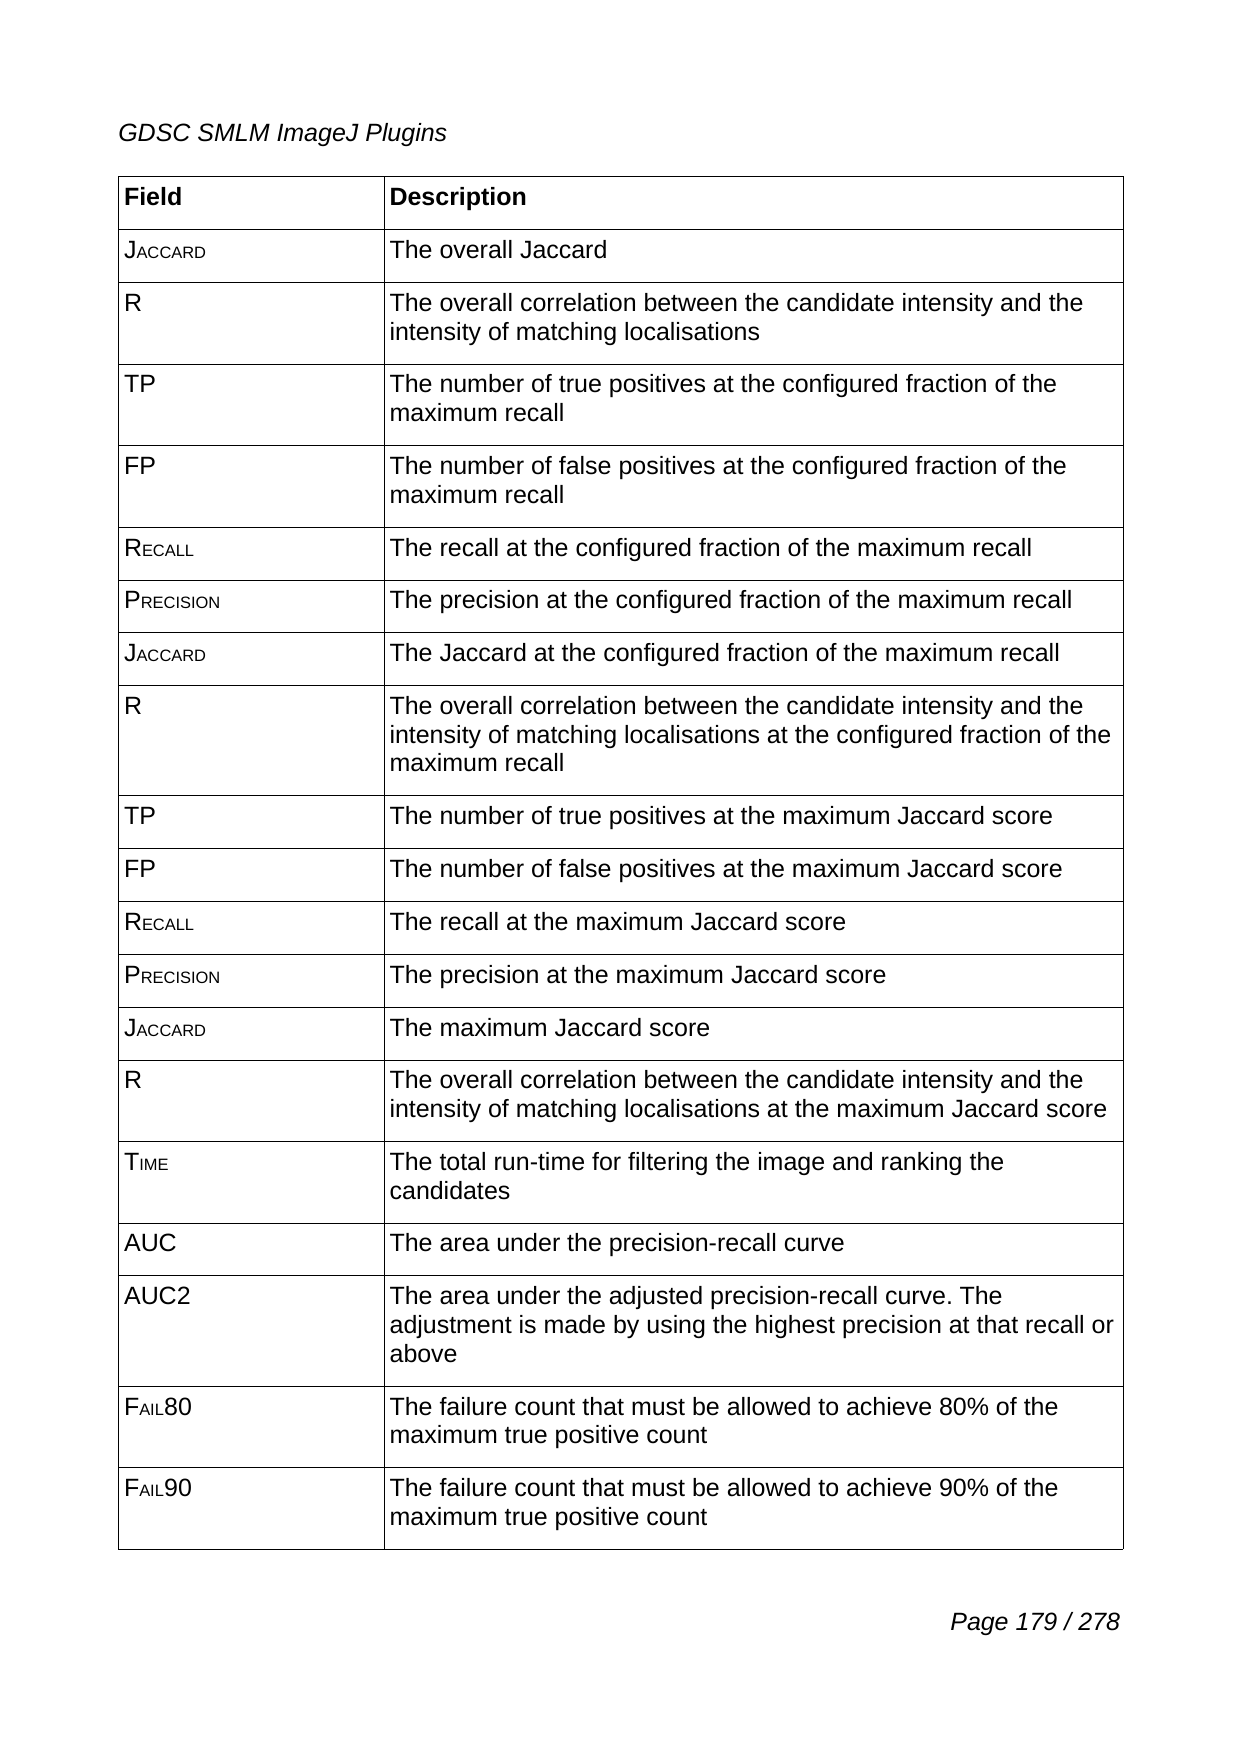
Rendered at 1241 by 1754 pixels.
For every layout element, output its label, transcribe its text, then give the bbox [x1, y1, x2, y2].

table_cell The number of false positives at the configured fraction of the maximum recall [385, 446, 1123, 527]
table_cell TP [119, 365, 384, 445]
table_cell Recall [119, 902, 384, 954]
table_cell The area under the precision-recall curve [385, 1224, 1123, 1275]
table_cell The number of false positives at the maximum Jaccard score [385, 849, 1123, 901]
table_cell The overall Jaccard [385, 230, 1123, 282]
table_cell The overall correlation between the candidate intensity and the intensity of matching localisations at the maximum Jaccard score [385, 1061, 1123, 1141]
table_cell Jaccard [119, 633, 384, 685]
table_header Field [119, 177, 384, 229]
table_cell The recall at the maximum Jaccard score [385, 902, 1123, 954]
table_cell Time [119, 1142, 384, 1223]
table_cell Precision [119, 581, 384, 632]
table_cell AUC2 [119, 1276, 384, 1386]
table_cell FP [119, 446, 384, 527]
table_cell Jaccard [119, 230, 384, 282]
table_cell R [119, 1061, 384, 1141]
table_cell The overall correlation between the candidate intensity and the intensity of matching localisations at the configured fraction of the maximum recall [385, 686, 1123, 795]
table_cell FP [119, 849, 384, 901]
table_cell Fail90 [119, 1468, 384, 1549]
table_cell The total run-time for filtering the image and ranking the candidates [385, 1142, 1123, 1223]
table_cell Precision [119, 955, 384, 1007]
table_cell The precision at the maximum Jaccard score [385, 955, 1123, 1007]
table_cell Recall [119, 528, 384, 579]
table_cell Jaccard [119, 1008, 384, 1059]
table_cell The maximum Jaccard score [385, 1008, 1123, 1059]
table_cell The number of true positives at the maximum Jaccard score [385, 796, 1123, 848]
table_cell The failure count that must be allowed to achieve 90% of the maximum true positive count [385, 1468, 1123, 1549]
table_cell The overall correlation between the candidate intensity and the intensity of matching localisations [385, 283, 1123, 363]
table_cell The number of true positives at the configured fraction of the maximum recall [385, 365, 1123, 445]
table_cell Fail80 [119, 1387, 384, 1467]
table_cell The Jaccard at the configured fraction of the maximum recall [385, 633, 1123, 685]
table_cell The precision at the configured fraction of the maximum recall [385, 581, 1123, 632]
table_cell R [119, 283, 384, 363]
table_header Description [385, 177, 1123, 229]
table_cell TP [119, 796, 384, 848]
table_cell AUC [119, 1224, 384, 1275]
table_cell The area under the adjusted precision-recall curve. The adjustment is made by using the highest precision at that recall or above [385, 1276, 1123, 1386]
table_cell R [119, 686, 384, 795]
table_cell The failure count that must be allowed to achieve 80% of the maximum true positive count [385, 1387, 1123, 1467]
table_cell The recall at the configured fraction of the maximum recall [385, 528, 1123, 579]
